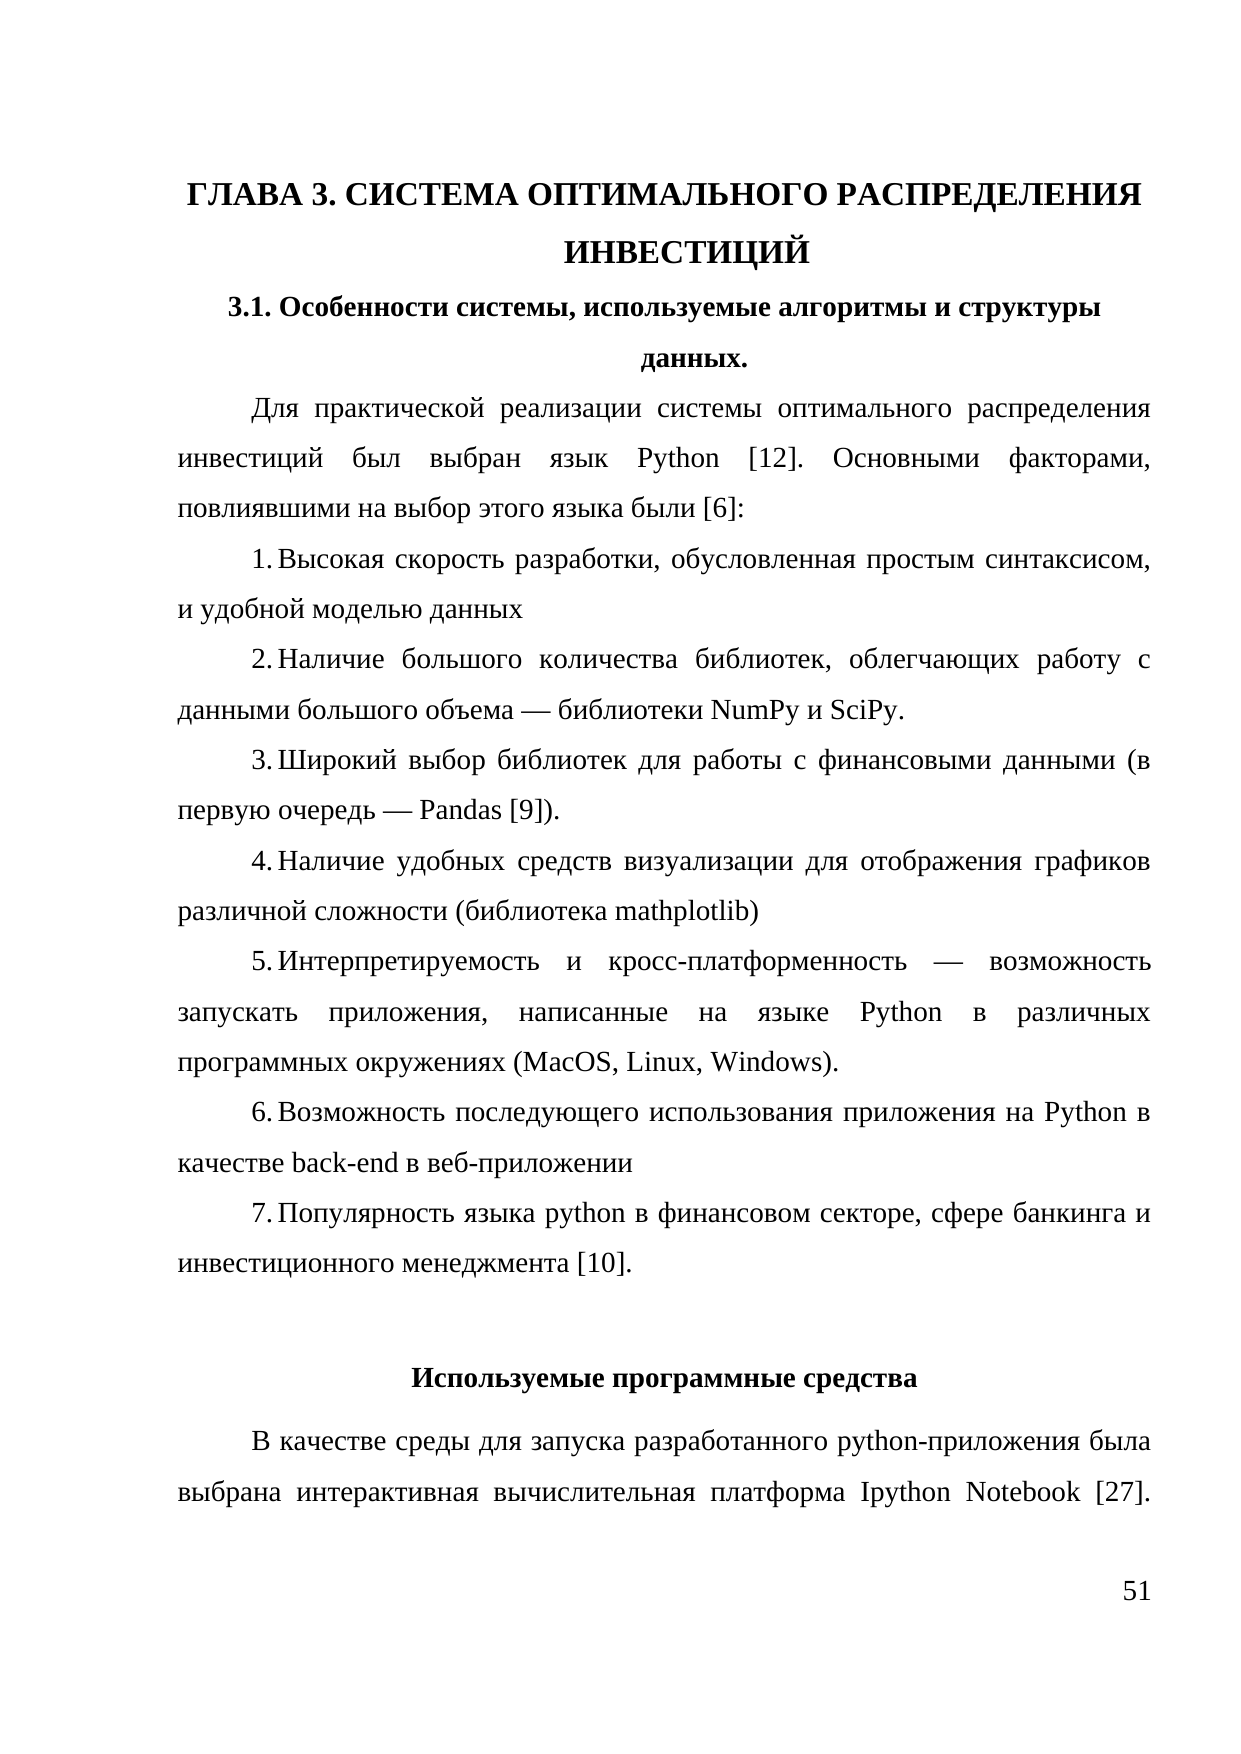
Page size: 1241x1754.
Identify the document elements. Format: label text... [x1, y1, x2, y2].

text Для практической реализации системы оптимального распределения инвестиций был выбран язык Python [12]. Основными факторами, повлиявшими на выбор этого языка были [6]: [177, 390, 1152, 524]
subtitle Используемые программные средства [177, 1361, 1152, 1394]
list Наличие удобных средств визуализации для отображения графиков различной сложности (библиотека mathplotlib) [177, 843, 1152, 927]
list Популярность языка python в финансовом секторе, сфере банкинга и инвестиционного менеджмента [10]. [177, 1195, 1152, 1279]
subtitle ГЛАВА 3. СИСТЕМА ОПТИМАЛЬНОГО РАСПРЕДЕЛЕНИЯ ИНВЕСТИЦИЙ [177, 174, 1152, 270]
list Возможность последующего использования приложения на Python в качестве back-end в веб-приложении [177, 1094, 1152, 1178]
subtitle 3.1. Особенности системы, используемые алгоритмы и структуры данных. [177, 289, 1152, 373]
list Наличие большого количества библиотек, облегчающих работу с данными большого объема — библиотеки NumPy и SciPy. [177, 642, 1152, 725]
list Широкий выбор библиотек для работы с финансовыми данными (в первую очередь — Pandas [9]). [177, 742, 1152, 826]
list Высокая скорость разработки, обусловленная простым синтаксисом, и удобной моделью данных [177, 541, 1152, 625]
text В качестве среды для запуска разработанного python-приложения была выбрана интерактивная вычислительная платформа Ipython Notebook [27]. [177, 1423, 1152, 1507]
list Интерпретируемость и кросс-платформенность — возможность запускать приложения, написанные на языке Python в различных программных окружениях (MacOS, Linux, Windows). [177, 943, 1152, 1078]
